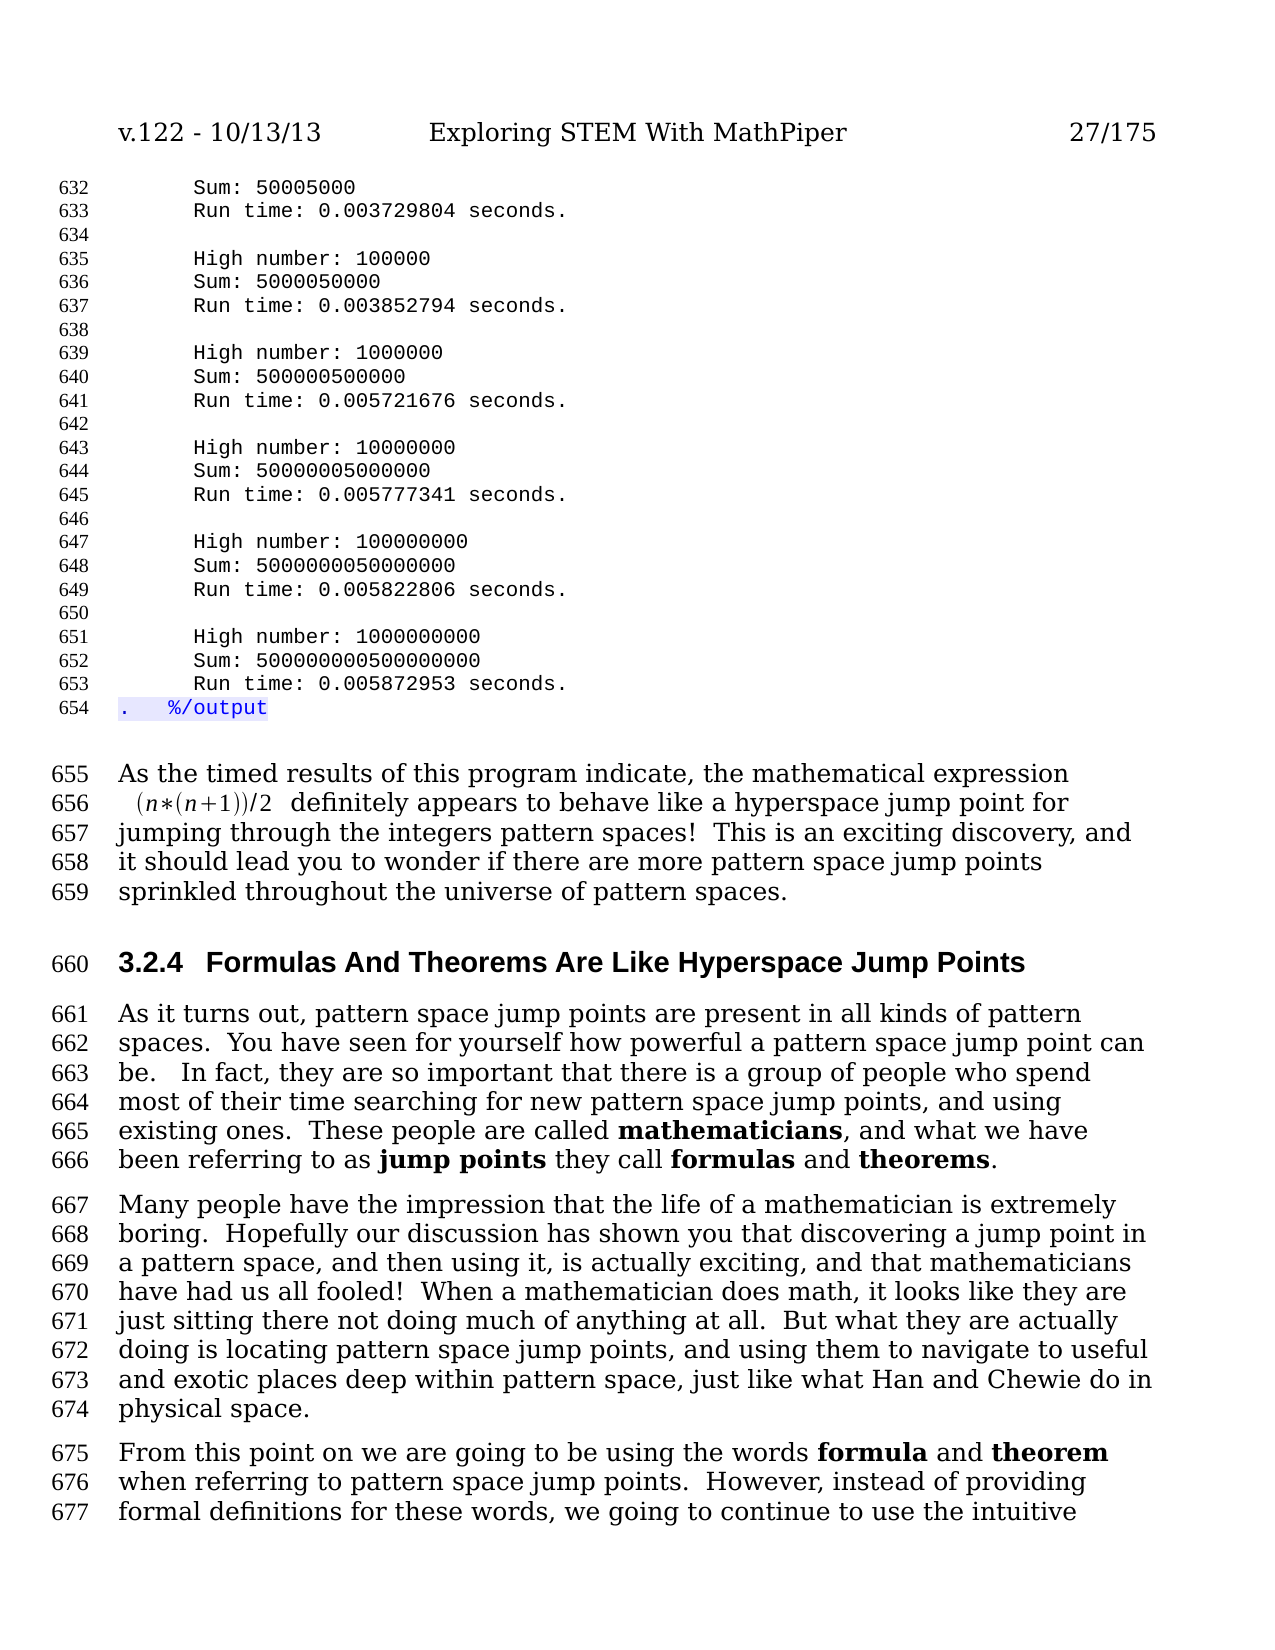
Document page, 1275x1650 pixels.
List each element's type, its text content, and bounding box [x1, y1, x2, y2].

text High number: 1000000000 [118, 626, 1157, 650]
text Run time: 0.005872953 seconds. [118, 673, 1157, 697]
text As it turns out, pattern space jump points are present in all kinds of pattern spaces. You have seen for yourself how powerful a pattern space jump point can be. In fact, they are so important that there is a group of people who spend most of their time searching for new pattern space jump points, and using existing ones. These people are called mathematicians, and what we have been referring to as jump points they call formulas and theorems. [118, 999, 1157, 1175]
text Run time: 0.005721676 seconds. [118, 389, 1157, 413]
text Run time: 0.005777341 seconds. [118, 484, 1157, 508]
text Sum: 5000050000 [118, 271, 1157, 295]
text Sum: 500000000500000000 [118, 650, 1157, 673]
text . %/output [118, 697, 1157, 721]
text Run time: 0.003852794 seconds. [118, 295, 1157, 319]
text Sum: 50000005000000 [118, 461, 1157, 484]
text Sum: 500000500000 [118, 366, 1157, 389]
text Many people have the impression that the life of a mathematician is extremely boring. Hopefully our discussion has shown you that discovering a jump point in a pattern space, and then using it, is actually exciting, and that mathematicians have had us all fooled! When a mathematician does math, it looks like they are just sitting there not doing much of anything at all. But what they are actually doing is locating pattern space jump points, and using them to navigate to useful and exotic places deep within pattern space, just like what Han and Chewie do in physical space. [118, 1190, 1157, 1423]
text Sum: 5000000050000000 [118, 555, 1157, 579]
text As the timed results of this program indicate, the mathematical expressiondefinitely appears to behave like a hyperspace jump point for jumping through the integers pattern spaces! This is an exciting discovery, and it should lead you to wonder if there are more pattern space jump points sprinkled throughout the universe of pattern spaces. [118, 759, 1157, 906]
text Sum: 50005000 [118, 177, 1157, 200]
subtitle Formulas And Theorems Are Like Hyperspace Jump Points [118, 945, 1157, 978]
text High number: 100000 [118, 248, 1157, 271]
text High number: 10000000 [118, 437, 1157, 461]
text High number: 1000000 [118, 342, 1157, 366]
text Run time: 0.003729804 seconds. [118, 200, 1157, 224]
text High number: 100000000 [118, 531, 1157, 555]
text From this point on we are going to be using the words formula and theorem when referring to pattern space jump points. However, instead of providing formal definitions for these words, we going to continue to use the intuitive [118, 1438, 1157, 1526]
text Run time: 0.005822806 seconds. [118, 579, 1157, 602]
